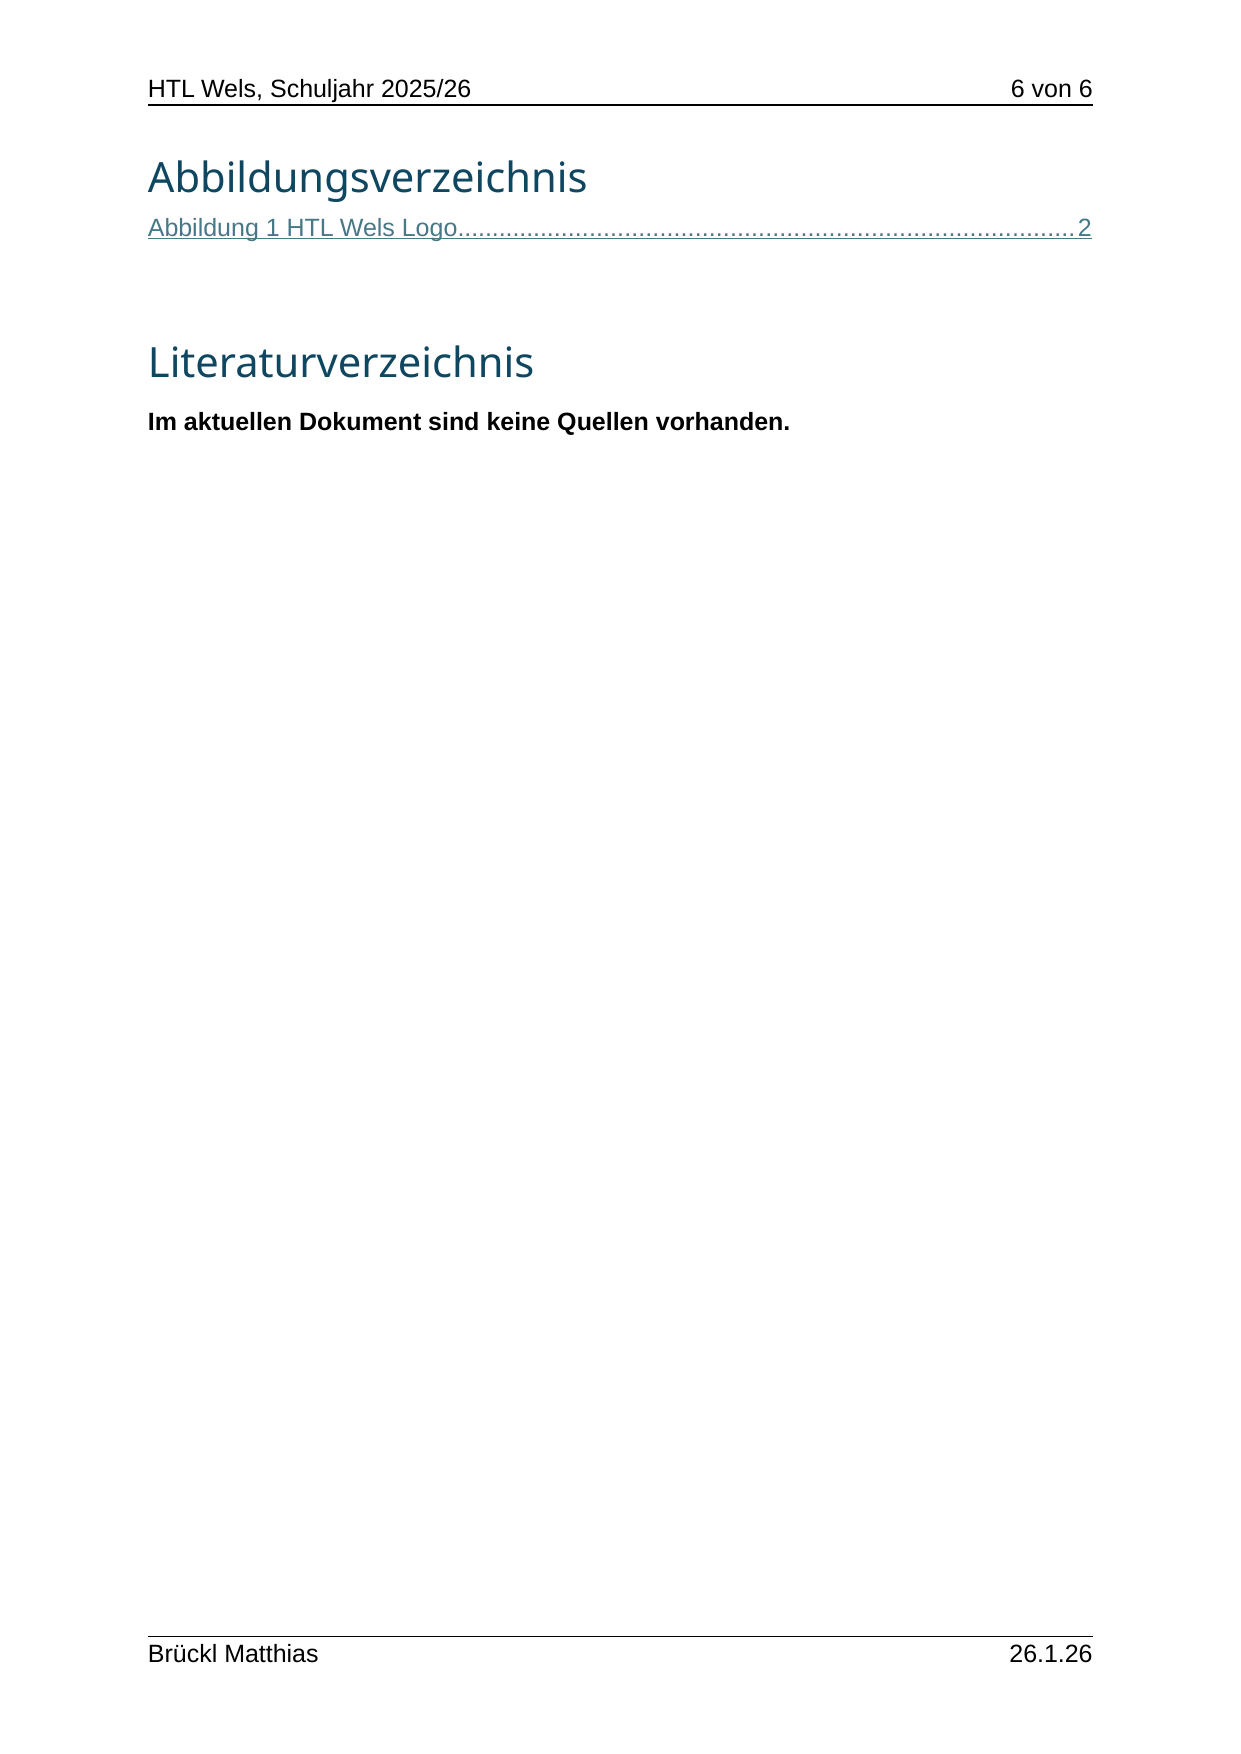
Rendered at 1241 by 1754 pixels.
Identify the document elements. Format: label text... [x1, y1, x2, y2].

subtitle Literaturverzeichnis [148, 333, 1093, 390]
text Im aktuellen Dokument sind keine Quellen vorhanden. [148, 407, 1093, 435]
subtitle Abbildungsverzeichnis [148, 148, 1093, 204]
text Abbildung 1 HTL Wels Logo 2 [148, 213, 1093, 242]
